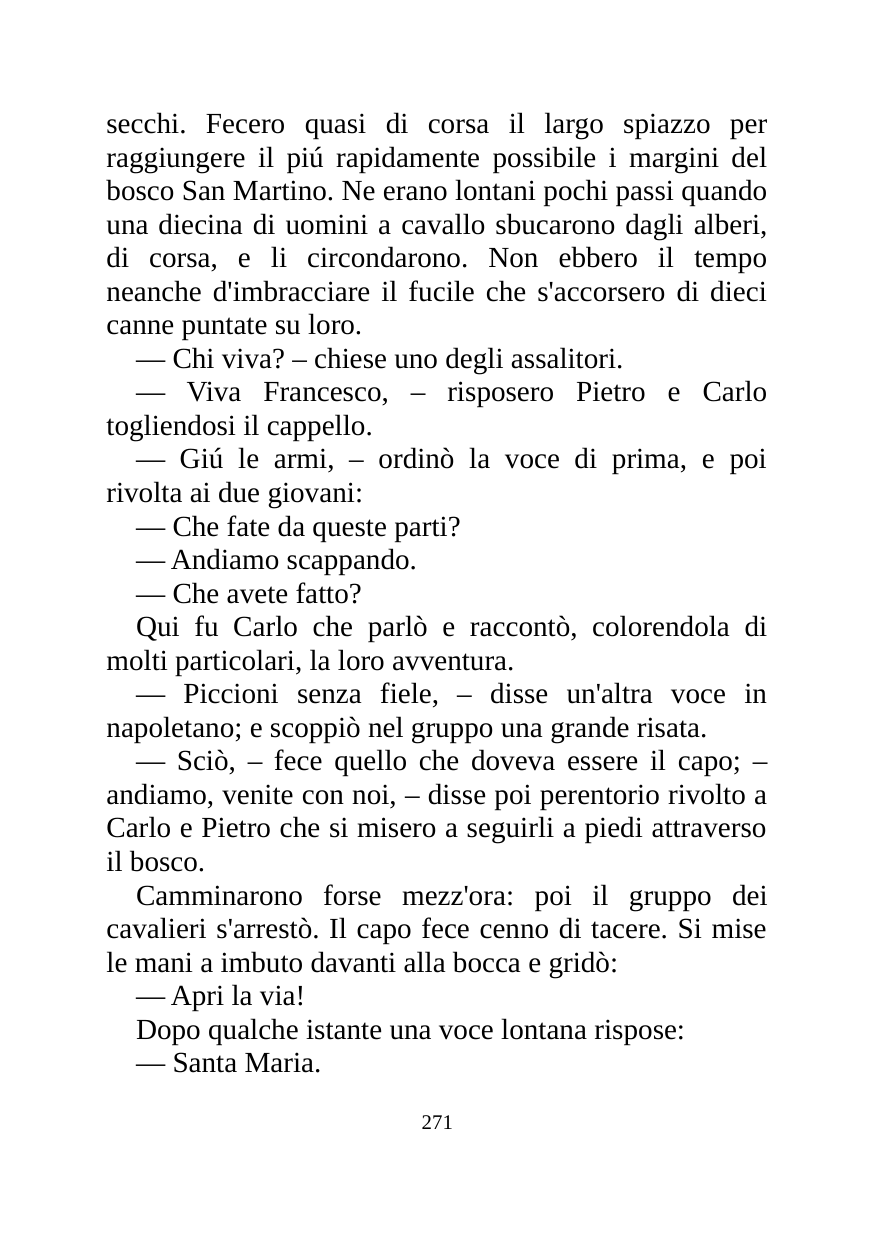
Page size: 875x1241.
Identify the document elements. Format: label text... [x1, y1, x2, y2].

text — Sciò, – fece quello che doveva essere il capo; – andiamo, venite con noi, – disse poi perentorio rivolto a Carlo e Pietro che si misero a seguirli a piedi attraverso il bosco. [106, 743, 768, 878]
text Camminarono forse mezz'ora: poi il gruppo dei cavalieri s'arrestò. Il capo fece cenno di tacere. Si mise le mani a imbuto davanti alla bocca e gridò: [106, 878, 768, 978]
text — Apri la via! [106, 978, 768, 1012]
text — Chi viva? – chiese uno degli assalitori. [106, 341, 768, 374]
text — Santa Maria. [106, 1045, 768, 1079]
text — Che avete fatto? [106, 576, 768, 609]
text secchi. Fecero quasi di corsa il largo spiazzo per raggiungere il piú rapidamente possibile i margini del bosco San Martino. Ne erano lontani pochi passi quando una diecina di uomini a cavallo sbucarono dagli alberi, di corsa, e li circondarono. Non ebbero il tempo neanche d'imbracciare il fucile che s'accorsero di dieci canne puntate su loro. [106, 106, 768, 341]
text — Piccioni senza fiele, – disse un'altra voce in napoletano; e scoppiò nel gruppo una grande risata. [106, 676, 768, 743]
text — Giú le armi, – ordinò la voce di prima, e poi rivolta ai due giovani: [106, 442, 768, 509]
text Qui fu Carlo che parlò e raccontò, colorendola di molti particolari, la loro avventura. [106, 609, 768, 676]
text — Che fate da queste parti? [106, 509, 768, 542]
text Dopo qualche istante una voce lontana rispose: [106, 1012, 768, 1045]
text — Viva Francesco, – risposero Pietro e Carlo togliendosi il cappello. [106, 374, 768, 442]
text — Andiamo scappando. [106, 542, 768, 576]
